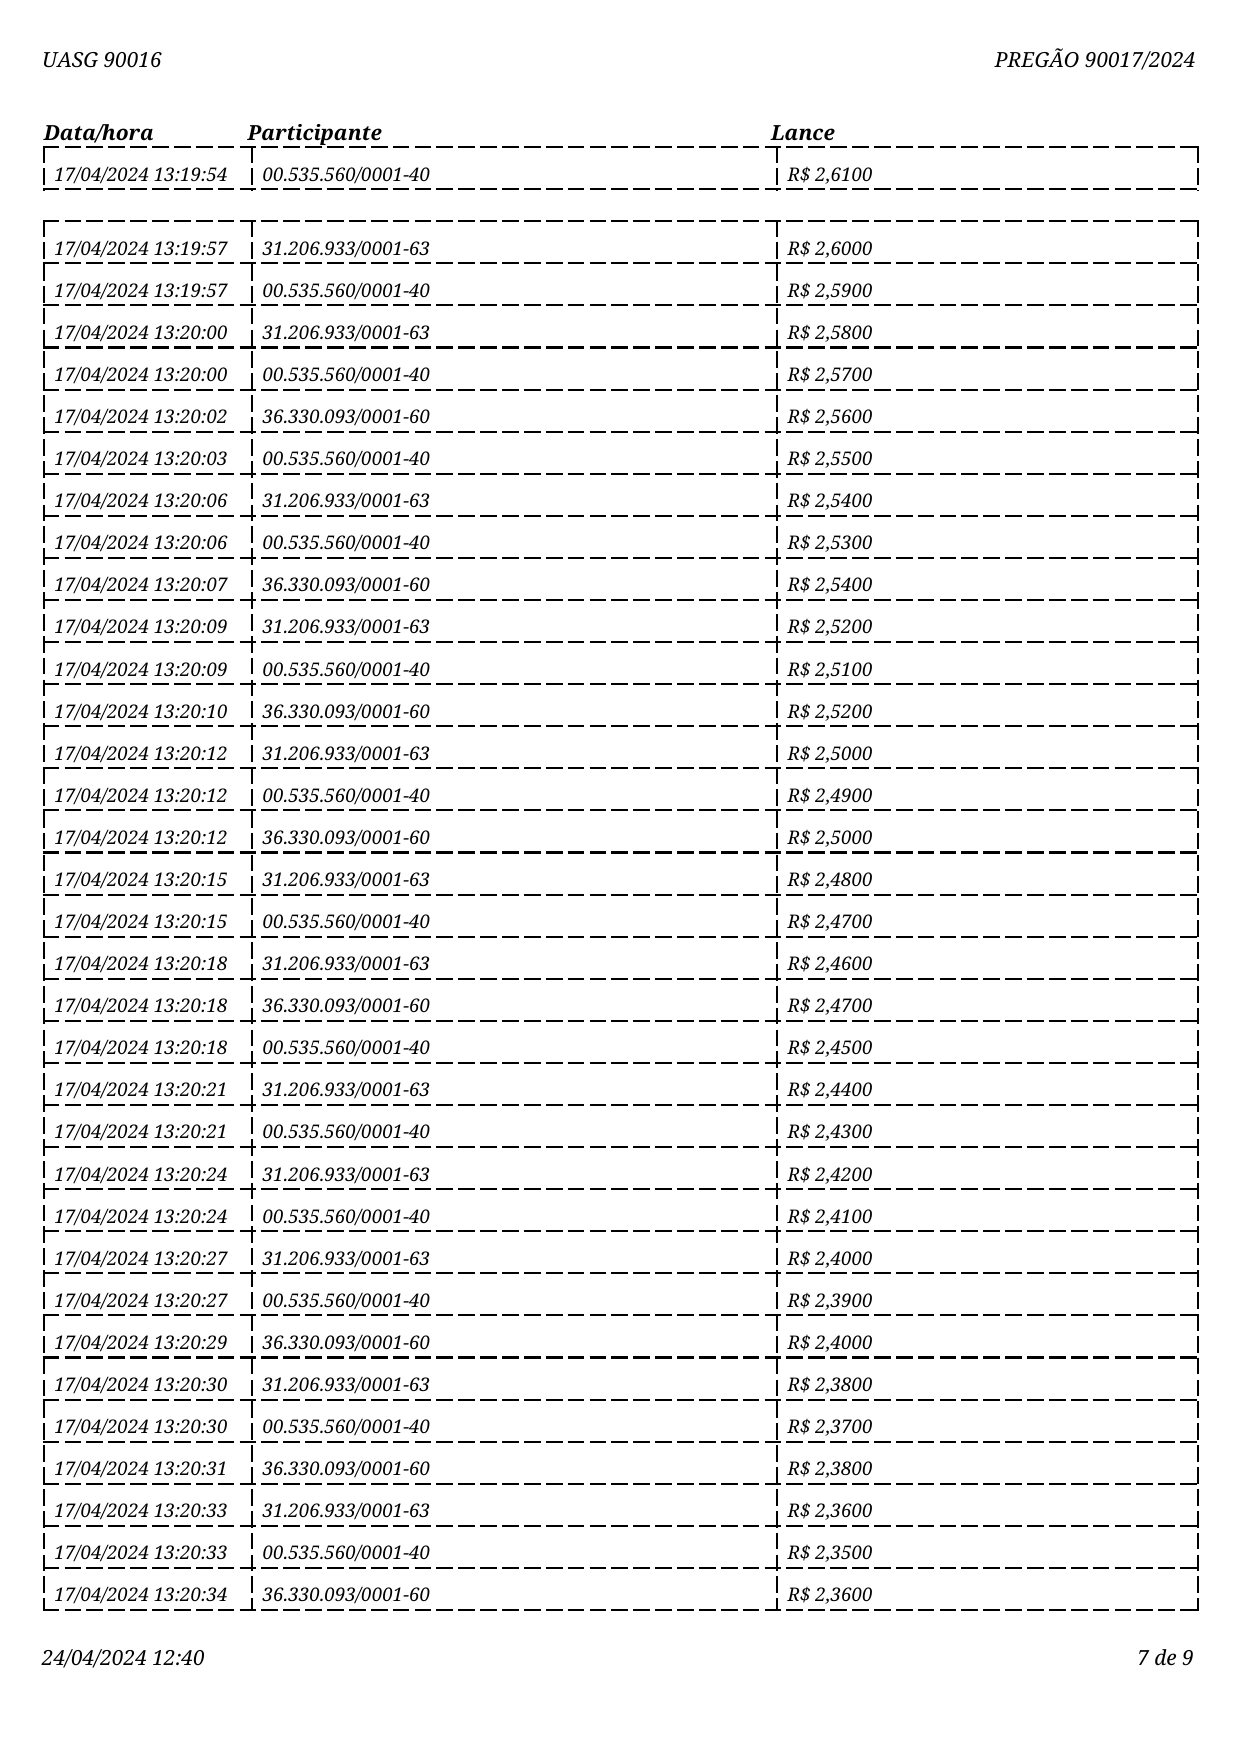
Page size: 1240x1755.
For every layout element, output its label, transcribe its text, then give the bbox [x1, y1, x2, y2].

table_cell 00.535.560/0001-40 [252, 431, 777, 473]
table_cell 17/04/2024 13:20:24 [44, 1188, 252, 1230]
table_cell 17/04/2024 13:20:34 [44, 1567, 252, 1609]
table_cell R$ 2,5700 [777, 346, 1198, 388]
table_cell 17/04/2024 13:20:09 [44, 599, 252, 641]
table_cell 31.206.933/0001-63 [252, 1062, 777, 1104]
table_cell R$ 2,4700 [777, 978, 1198, 1020]
table_cell R$ 2,4800 [777, 851, 1198, 893]
table_cell 36.330.093/0001-60 [252, 809, 777, 851]
table_cell 17/04/2024 13:20:27 [44, 1272, 252, 1314]
table_cell 31.206.933/0001-63 [252, 1230, 777, 1272]
table_cell R$ 2,5100 [777, 641, 1198, 683]
table_header 17/04/2024 13:19:57 [44, 220, 252, 262]
table_cell 36.330.093/0001-60 [252, 978, 777, 1020]
table_cell 31.206.933/0001-63 [252, 936, 777, 978]
table_cell 31.206.933/0001-63 [252, 599, 777, 641]
table_cell R$ 2,5600 [777, 389, 1198, 431]
table_cell R$ 2,5400 [777, 557, 1198, 599]
table_cell 00.535.560/0001-40 [252, 1399, 777, 1441]
table_cell 00.535.560/0001-40 [252, 146, 777, 188]
table_cell R$ 2,4200 [777, 1146, 1198, 1188]
table_cell 17/04/2024 13:20:10 [44, 683, 252, 725]
table_cell R$ 2,3500 [777, 1525, 1198, 1567]
table_cell 17/04/2024 13:20:06 [44, 473, 252, 515]
table_cell 36.330.093/0001-60 [252, 1441, 777, 1483]
table_cell 17/04/2024 13:20:27 [44, 1230, 252, 1272]
table_cell 17/04/2024 13:20:30 [44, 1399, 252, 1441]
table_cell R$ 2,5000 [777, 725, 1198, 767]
table_cell R$ 2,4000 [777, 1314, 1198, 1356]
table_cell 36.330.093/0001-60 [252, 1567, 777, 1609]
table_cell 31.206.933/0001-63 [252, 1356, 777, 1398]
table_cell 17/04/2024 13:20:33 [44, 1525, 252, 1567]
table_cell 31.206.933/0001-63 [252, 304, 777, 346]
table_cell 17/04/2024 13:20:29 [44, 1314, 252, 1356]
table_header 31.206.933/0001-63 [252, 220, 777, 262]
table_cell 17/04/2024 13:20:18 [44, 936, 252, 978]
table_cell R$ 2,3700 [777, 1399, 1198, 1441]
table_cell R$ 2,5900 [777, 262, 1198, 304]
table_cell 17/04/2024 13:20:18 [44, 1020, 252, 1062]
table_cell R$ 2,4000 [777, 1230, 1198, 1272]
table_cell 00.535.560/0001-40 [252, 515, 777, 557]
table_cell 00.535.560/0001-40 [252, 262, 777, 304]
table_cell 00.535.560/0001-40 [252, 1272, 777, 1314]
table_cell R$ 2,3600 [777, 1483, 1198, 1525]
table_cell 17/04/2024 13:20:30 [44, 1356, 252, 1398]
table_cell R$ 2,5400 [777, 473, 1198, 515]
table_cell 36.330.093/0001-60 [252, 683, 777, 725]
table_cell 00.535.560/0001-40 [252, 641, 777, 683]
table_cell 36.330.093/0001-60 [252, 1314, 777, 1356]
table_cell R$ 2,5500 [777, 431, 1198, 473]
table_cell 00.535.560/0001-40 [252, 346, 777, 388]
table_cell 17/04/2024 13:19:57 [44, 262, 252, 304]
table_cell R$ 2,3800 [777, 1356, 1198, 1398]
table_cell 17/04/2024 13:20:12 [44, 767, 252, 809]
table_cell 31.206.933/0001-63 [252, 473, 777, 515]
table_cell R$ 2,3900 [777, 1272, 1198, 1314]
table_cell 31.206.933/0001-63 [252, 725, 777, 767]
table_cell 17/04/2024 13:20:18 [44, 978, 252, 1020]
table_cell R$ 2,5200 [777, 683, 1198, 725]
table_cell R$ 2,4900 [777, 767, 1198, 809]
table_header R$ 2,6000 [777, 220, 1198, 262]
table_cell 17/04/2024 13:20:07 [44, 557, 252, 599]
table_cell 17/04/2024 13:20:00 [44, 304, 252, 346]
table_cell R$ 2,4700 [777, 894, 1198, 936]
table_cell 17/04/2024 13:19:54 [44, 146, 252, 188]
table_cell 36.330.093/0001-60 [252, 557, 777, 599]
table_cell R$ 2,4300 [777, 1104, 1198, 1146]
table_cell 31.206.933/0001-63 [252, 851, 777, 893]
table_cell R$ 2,6100 [777, 146, 1198, 188]
table_cell 17/04/2024 13:20:12 [44, 809, 252, 851]
table_cell 00.535.560/0001-40 [252, 767, 777, 809]
table_cell 31.206.933/0001-63 [252, 1146, 777, 1188]
table_cell 17/04/2024 13:20:21 [44, 1062, 252, 1104]
table_cell R$ 2,4100 [777, 1188, 1198, 1230]
table_cell R$ 2,4400 [777, 1062, 1198, 1104]
table_cell 17/04/2024 13:20:33 [44, 1483, 252, 1525]
table_cell R$ 2,4600 [777, 936, 1198, 978]
table_cell 00.535.560/0001-40 [252, 1104, 777, 1146]
table_cell 17/04/2024 13:20:06 [44, 515, 252, 557]
table_cell R$ 2,5800 [777, 304, 1198, 346]
table_cell 17/04/2024 13:20:15 [44, 894, 252, 936]
table_cell 17/04/2024 13:20:12 [44, 725, 252, 767]
table_cell 00.535.560/0001-40 [252, 894, 777, 936]
table_cell 31.206.933/0001-63 [252, 1483, 777, 1525]
table_cell R$ 2,5000 [777, 809, 1198, 851]
table_cell R$ 2,5200 [777, 599, 1198, 641]
table_cell 17/04/2024 13:20:24 [44, 1146, 252, 1188]
table_cell R$ 2,4500 [777, 1020, 1198, 1062]
table_cell R$ 2,5300 [777, 515, 1198, 557]
table_cell 17/04/2024 13:20:02 [44, 389, 252, 431]
table_cell R$ 2,3600 [777, 1567, 1198, 1609]
table_cell 00.535.560/0001-40 [252, 1020, 777, 1062]
table_cell 00.535.560/0001-40 [252, 1525, 777, 1567]
table_cell 17/04/2024 13:20:21 [44, 1104, 252, 1146]
table_cell 36.330.093/0001-60 [252, 389, 777, 431]
table_cell 17/04/2024 13:20:03 [44, 431, 252, 473]
table_cell 17/04/2024 13:20:00 [44, 346, 252, 388]
table_cell 17/04/2024 13:20:15 [44, 851, 252, 893]
table_cell 00.535.560/0001-40 [252, 1188, 777, 1230]
table_cell R$ 2,3800 [777, 1441, 1198, 1483]
table_cell 17/04/2024 13:20:31 [44, 1441, 252, 1483]
table_cell 17/04/2024 13:20:09 [44, 641, 252, 683]
